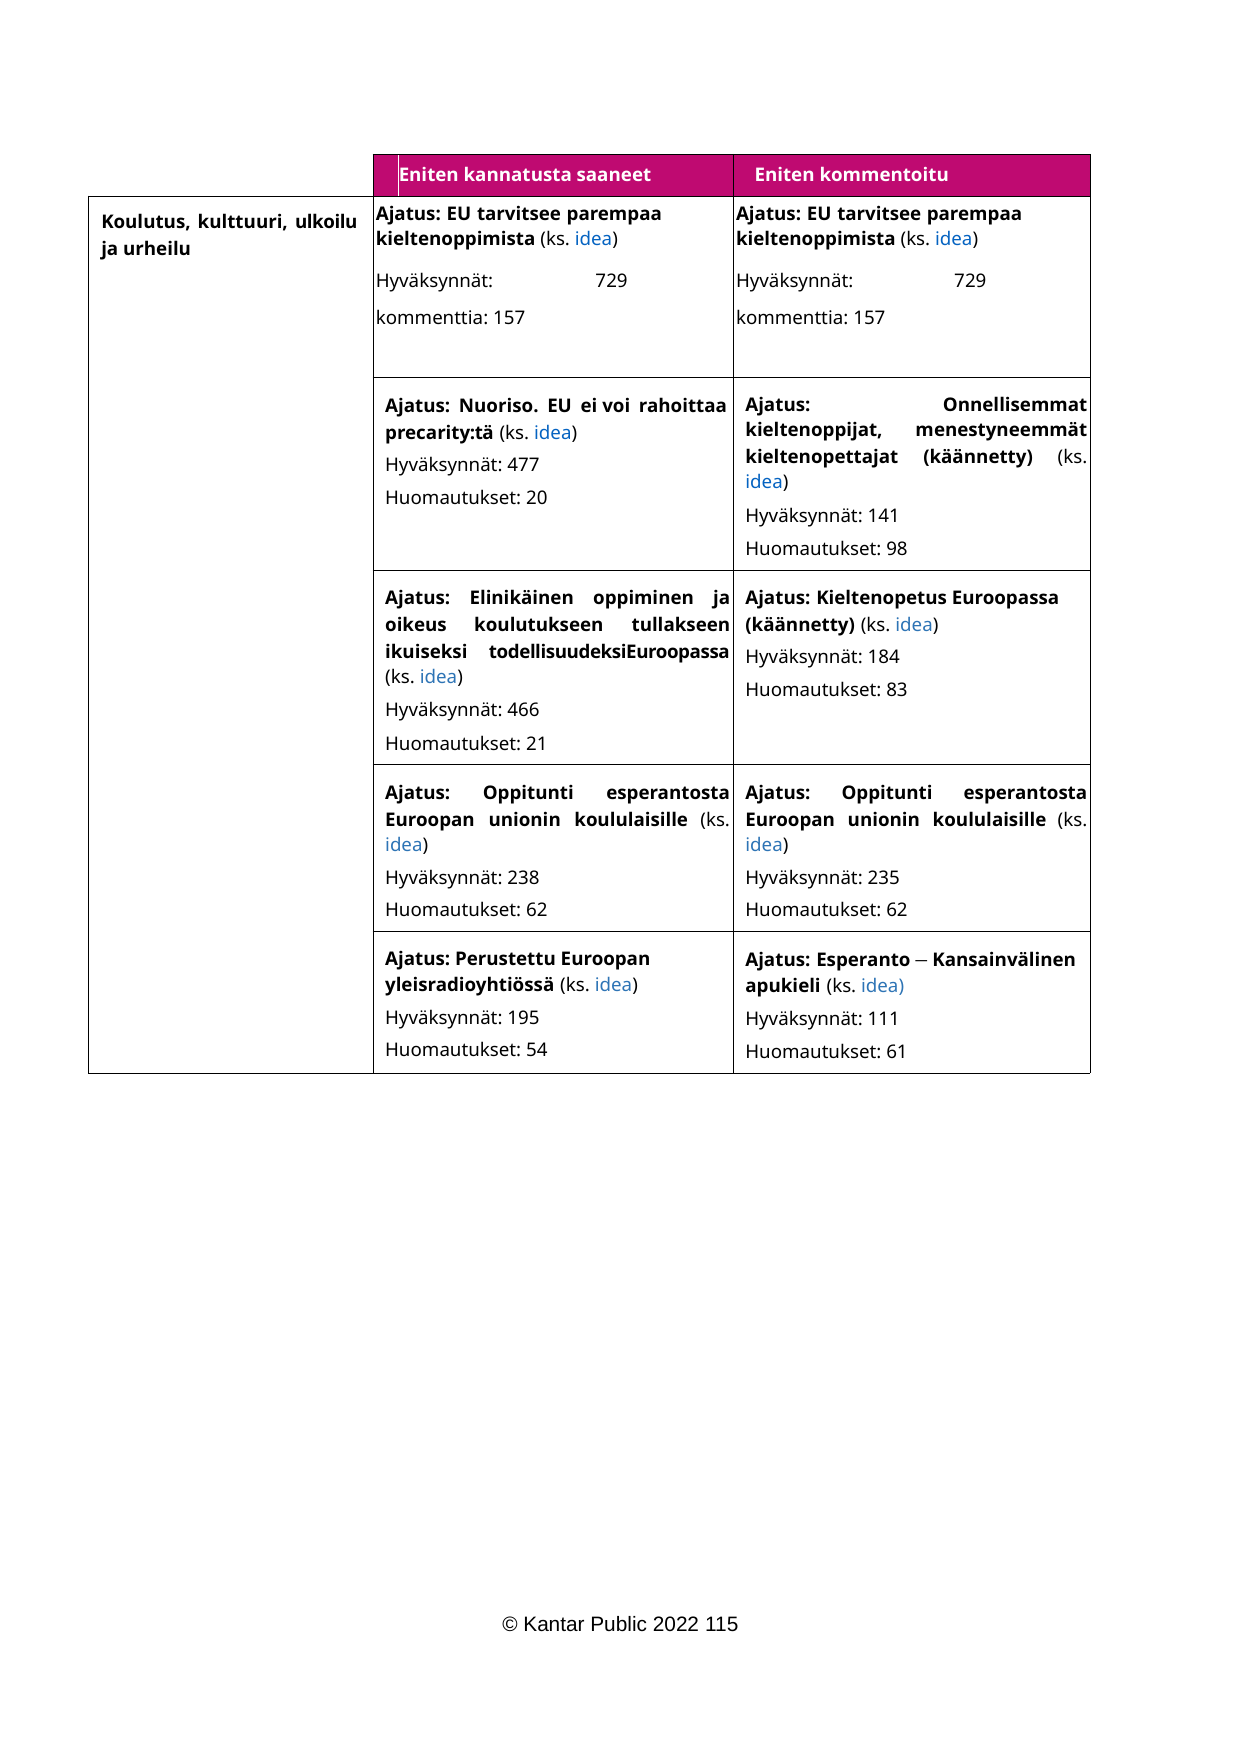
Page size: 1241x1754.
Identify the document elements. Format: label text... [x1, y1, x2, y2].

table_header [374, 155, 398, 196]
table_header [89, 154, 373, 196]
table_cell Ajatus: EU tarvitsee parempaa kieltenoppimista (ks. idea) Hyväksynnät: 729 kommenttia: 157 [734, 197, 1090, 377]
table_cell Ajatus: Esperanto – Kansainvälinen apukieli (ks. idea) Hyväksynnät: 111 Huomautukset: 61 [734, 932, 1090, 1072]
table_header Eniten kommentoitu [754, 155, 1064, 196]
table_cell Ajatus: Oppitunti esperantosta Euroopan unionin koululaisille (ks. idea) Hyväksynnät: 235 Huomautukset: 62 [734, 765, 1090, 931]
table_cell Ajatus: Kieltenopetus Euroopassa (käännetty) (ks. idea) Hyväksynnät: 184 Huomautukset: 83 [734, 571, 1090, 764]
table_cell Ajatus: Onnellisemmat kieltenoppijat, menestyneemmät kieltenopettajat (käännetty) (ks. idea) Hyväksynnät: 141 Huomautukset: 98 [734, 378, 1090, 569]
table_cell Ajatus: Perustettu Euroopan yleisradioyhtiössä (ks. idea) Hyväksynnät: 195 Huomautukset: 54 [374, 932, 733, 1072]
table_cell Ajatus: Nuoriso. EU ei voi rahoittaa precarity:tä (ks. idea) Hyväksynnät: 477 Huomautukset: 20 [374, 378, 733, 569]
table_header Eniten kannatusta saaneet [399, 155, 707, 196]
table_cell Ajatus: Elinikäinen oppiminen ja oikeus koulutukseen tullakseen ikuiseksi todellisuudeksiEuroopassa (ks. idea) Hyväksynnät: 466 Huomautukset: 21 [374, 571, 733, 764]
table_cell Ajatus: Oppitunti esperantosta Euroopan unionin koululaisille (ks. idea) Hyväksynnät: 238 Huomautukset: 62 [374, 765, 733, 931]
table_cell Ajatus: EU tarvitsee parempaa kieltenoppimista (ks. idea) Hyväksynnät: 729 kommenttia: 157 [374, 197, 733, 377]
table_header [1064, 155, 1090, 196]
table_header [707, 155, 733, 196]
table_cell Koulutus, kulttuuri, ulkoilu ja urheilu [89, 197, 373, 1072]
table_header [734, 155, 754, 196]
